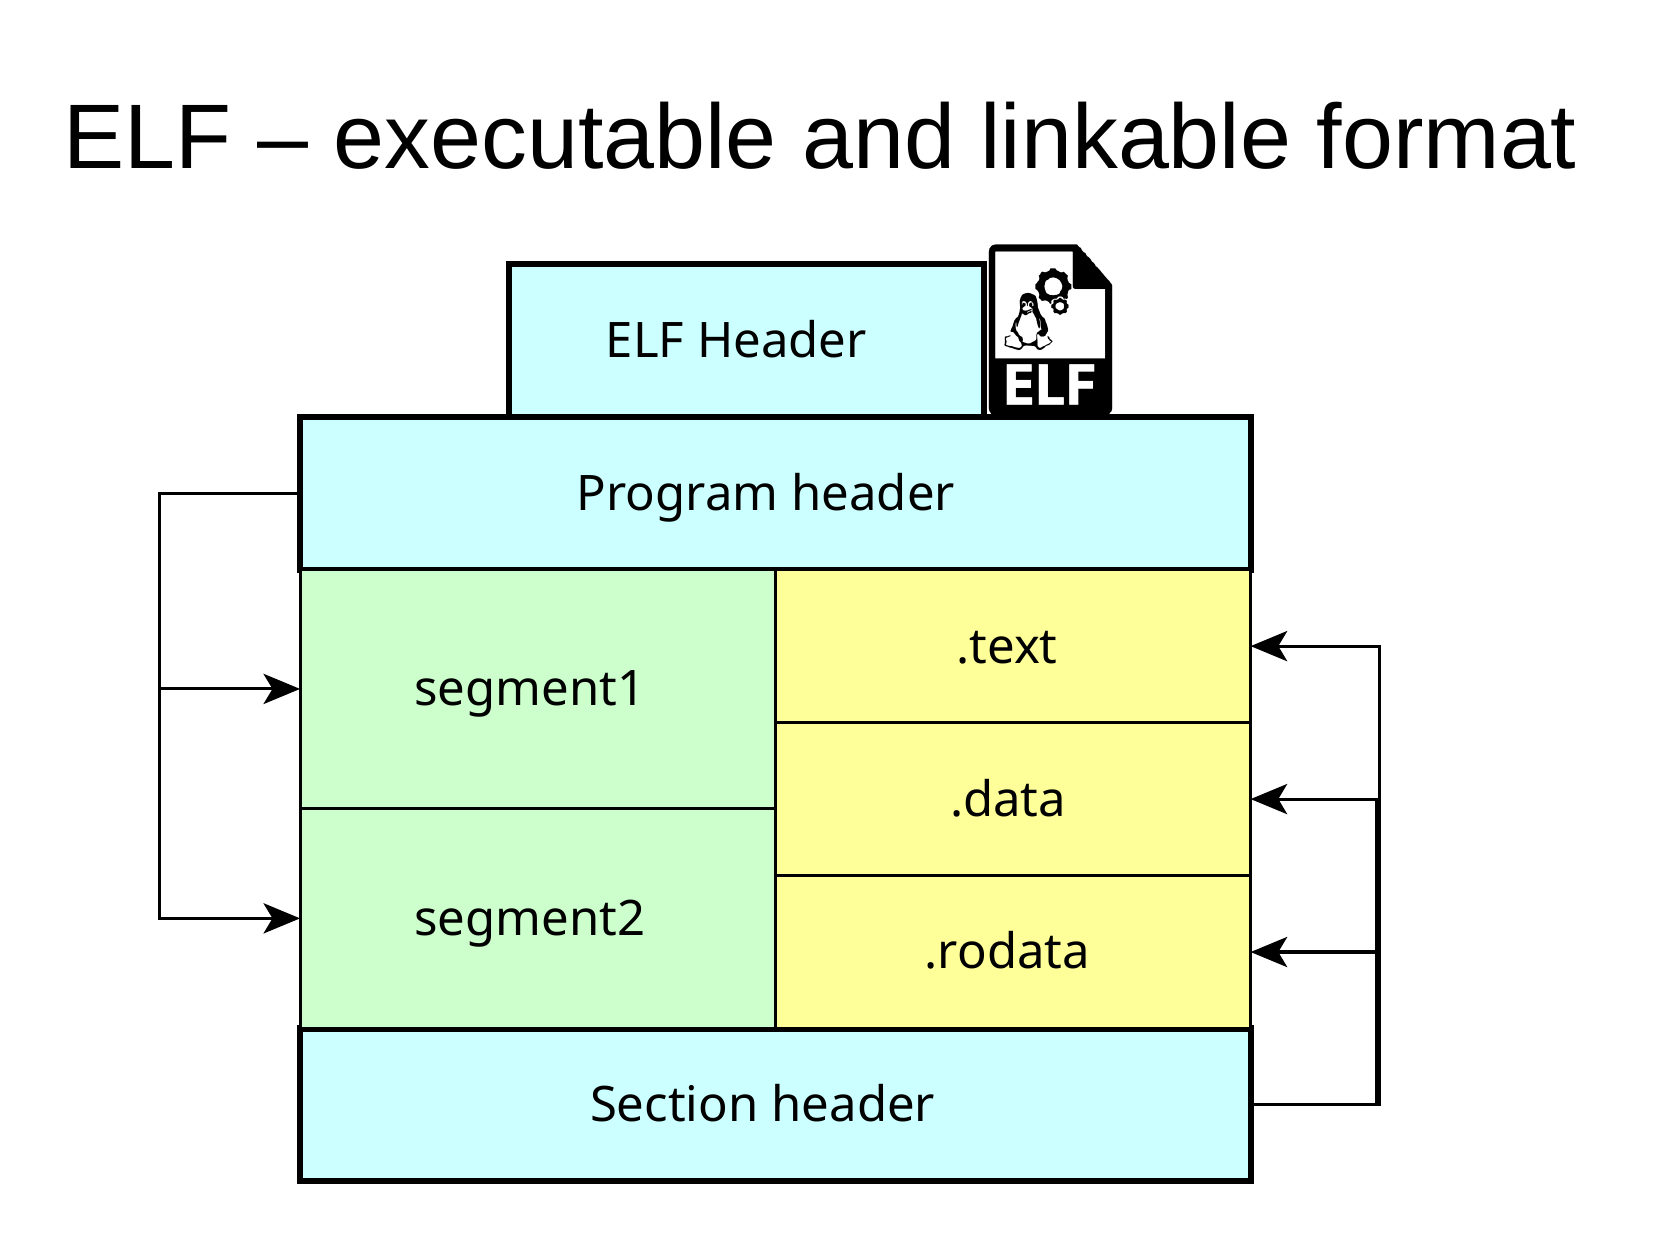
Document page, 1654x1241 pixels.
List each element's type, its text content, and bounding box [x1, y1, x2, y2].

title ELF – executable and linkable format [45, 32, 1598, 241]
picture [111, 214, 1428, 1231]
